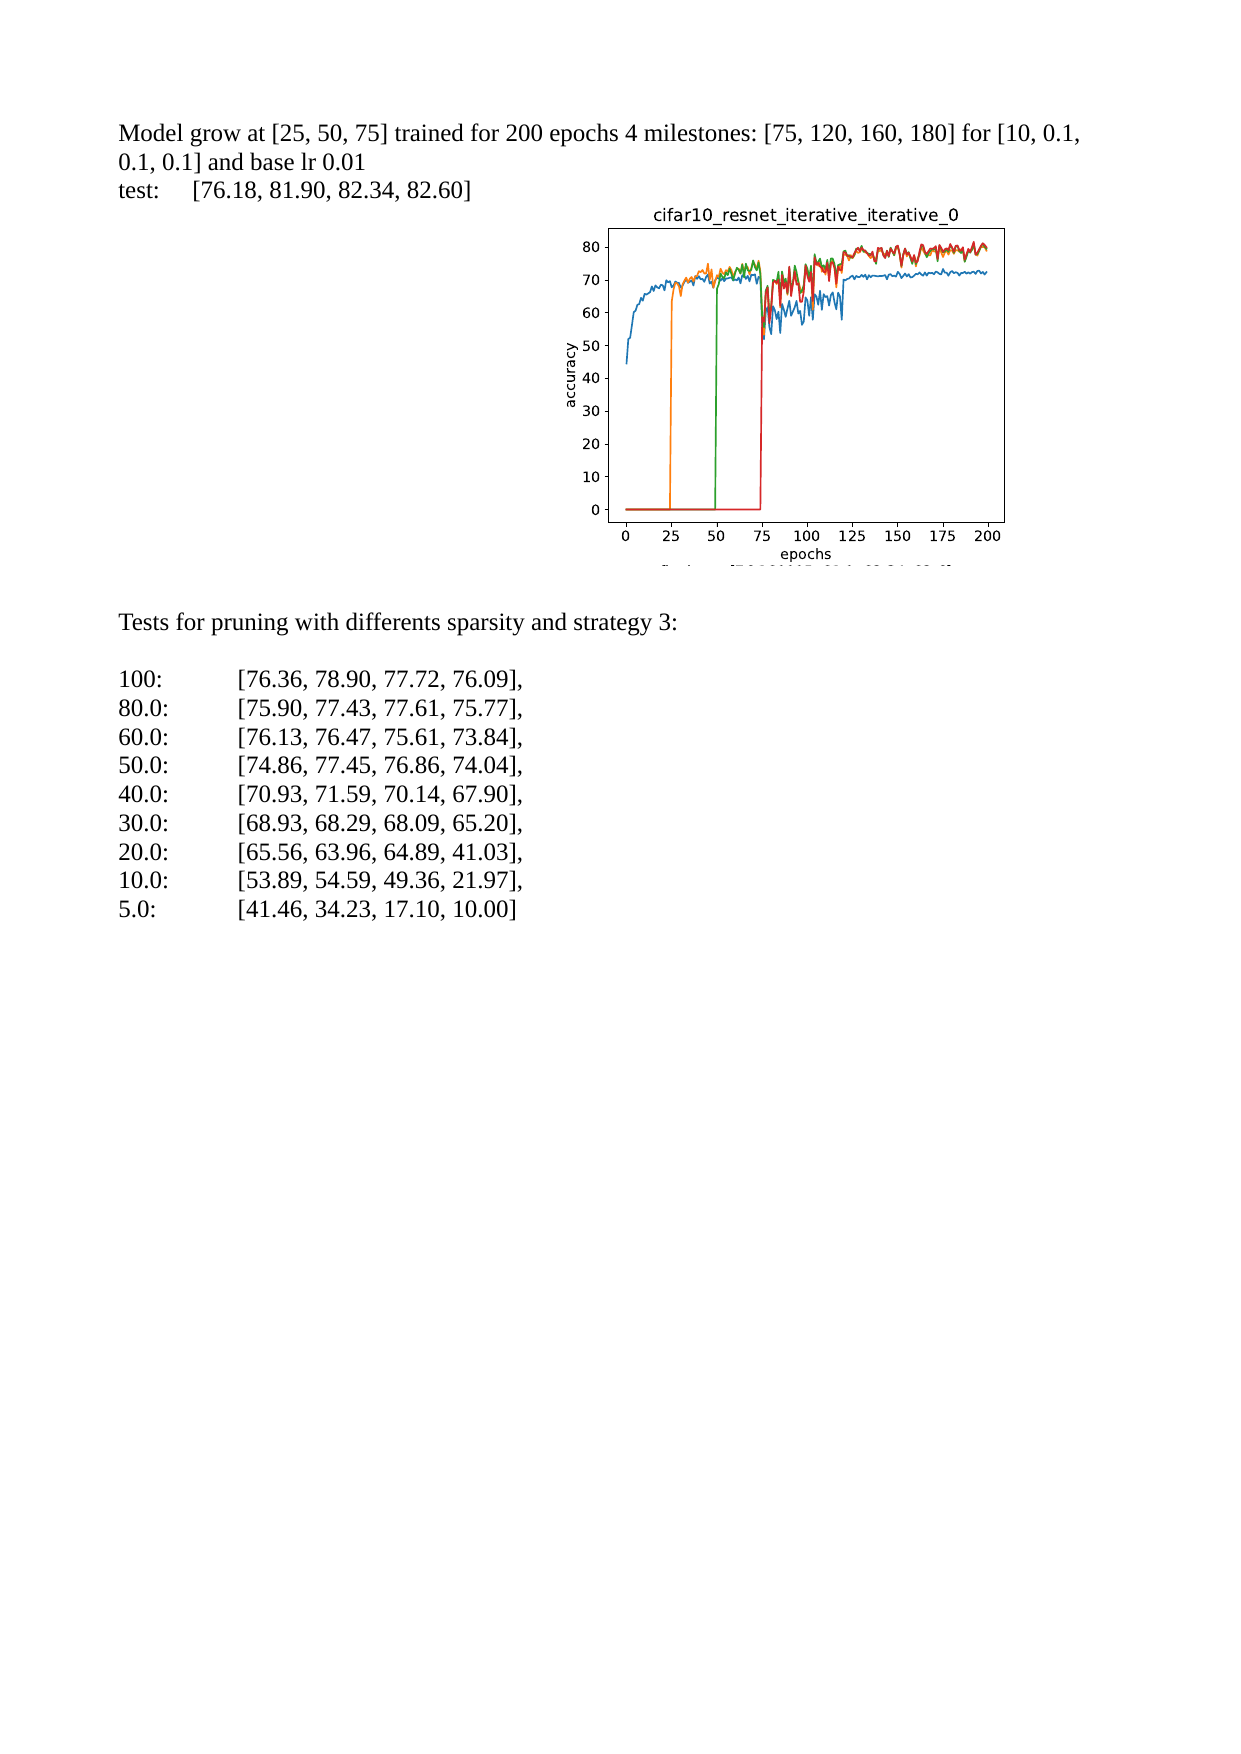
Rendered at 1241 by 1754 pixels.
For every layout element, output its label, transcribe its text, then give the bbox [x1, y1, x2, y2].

text 60.0: [76.13, 76.47, 75.61, 73.84], [118, 722, 1122, 751]
text 50.0: [74.86, 77.45, 76.86, 74.04], [118, 751, 1122, 779]
text test: [76.18, 81.90, 82.34, 82.60] [118, 176, 1122, 204]
text 10.0: [53.89, 54.59, 49.36, 21.97], [118, 866, 1122, 894]
text 40.0: [70.93, 71.59, 70.14, 67.90], [118, 779, 1122, 808]
text 20.0: [65.56, 63.96, 64.89, 41.03], [118, 837, 1122, 866]
text Model grow at [25, 50, 75] trained for 200 epochs 4 milestones: [75, 120, 160, 180] for [10, 0.1, 0.1, 0.1] and base lr 0.01 [118, 118, 1122, 176]
text 100: [76.36, 78.90, 77.72, 76.09], [118, 664, 1122, 693]
text 30.0: [68.93, 68.29, 68.09, 65.20], [118, 808, 1122, 837]
text 5.0: [41.46, 34.23, 17.10, 10.00] [118, 894, 1122, 923]
text 80.0: [75.90, 77.43, 77.61, 75.77], [118, 693, 1122, 722]
text Tests for pruning with differents sparsity and strategy 3: [118, 607, 1122, 636]
